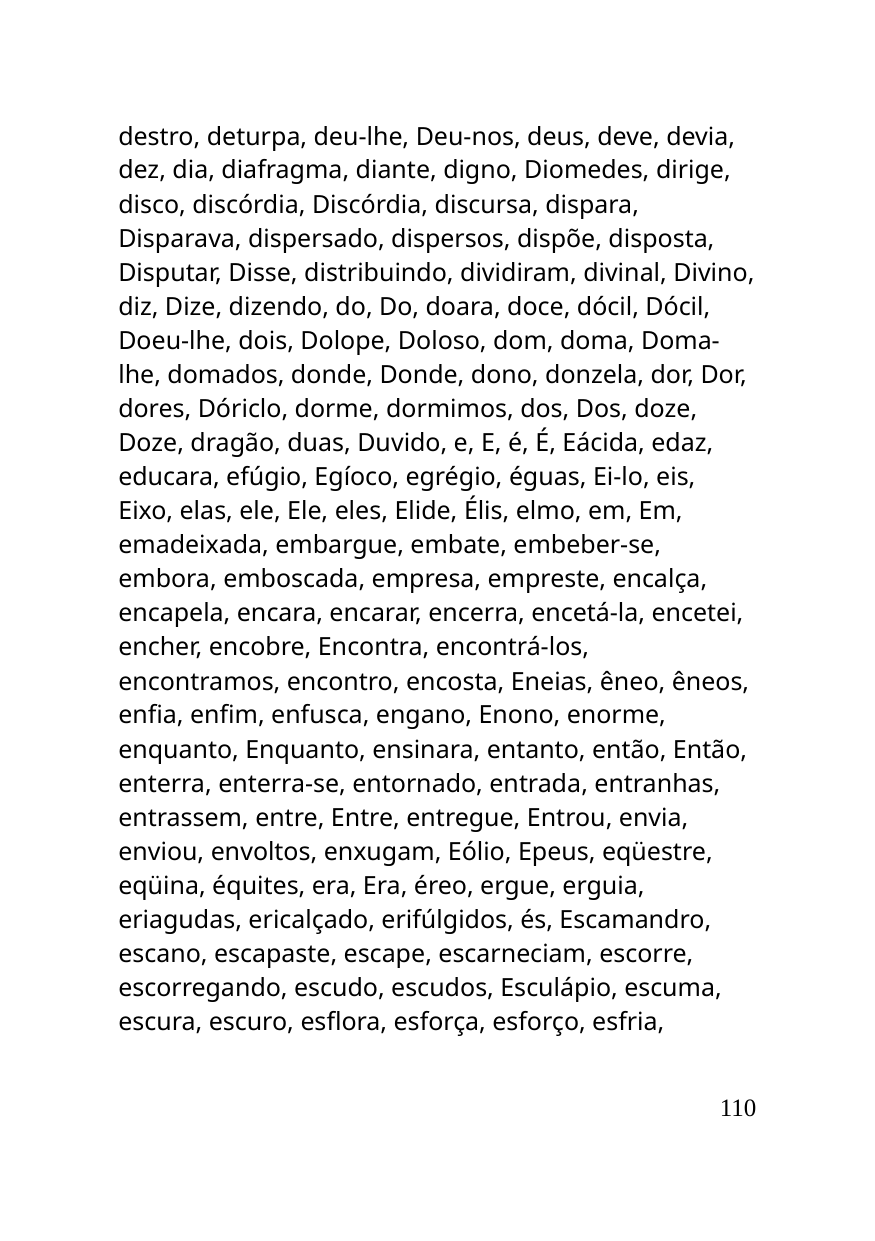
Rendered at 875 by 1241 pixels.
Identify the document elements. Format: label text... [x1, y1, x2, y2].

text destro, deturpa, deu-lhe, Deu-nos, deus, deve, devia, dez, dia, diafragma, diante, digno, Diomedes, dirige, disco, discórdia, Discórdia, discursa, dispara, Disparava, dispersado, dispersos, dispõe, disposta, Disputar, Disse, distribuindo, dividiram, divinal, Divino, diz, Dize, dizendo, do, Do, doara, doce, dócil, Dócil, Doeu-lhe, dois, Dolope, Doloso, dom, doma, Doma-lhe, domados, donde, Donde, dono, donzela, dor, Dor, dores, Dóriclo, dorme, dormimos, dos, Dos, doze, Doze, dragão, duas, Duvido, e, E, é, É, Eácida, edaz, educara, efúgio, Egíoco, egrégio, éguas, Ei-lo, eis, Eixo, elas, ele, Ele, eles, Elide, Élis, elmo, em, Em, emadeixada, embargue, embate, embeber-se, embora, emboscada, empresa, empreste, encalça, encapela, encara, encarar, encerra, encetá-la, encetei, encher, encobre, Encontra, encontrá-los, encontramos, encontro, encosta, Eneias, êneo, êneos, enfia, enfim, enfusca, engano, Enono, enorme, enquanto, Enquanto, ensinara, entanto, então, Então, enterra, enterra-se, entornado, entrada, entranhas, entrassem, entre, Entre, entregue, Entrou, envia, enviou, envoltos, enxugam, Eólio, Epeus, eqüestre, eqüina, équites, era, Era, éreo, ergue, erguia, eriagudas, ericalçado, erifúlgidos, és, Escamandro, escano, escapaste, escape, escarneciam, escorre, escorregando, escudo, escudos, Esculápio, escuma, escura, escuro, esflora, esforça, esforço, esfria, [118, 118, 756, 1038]
